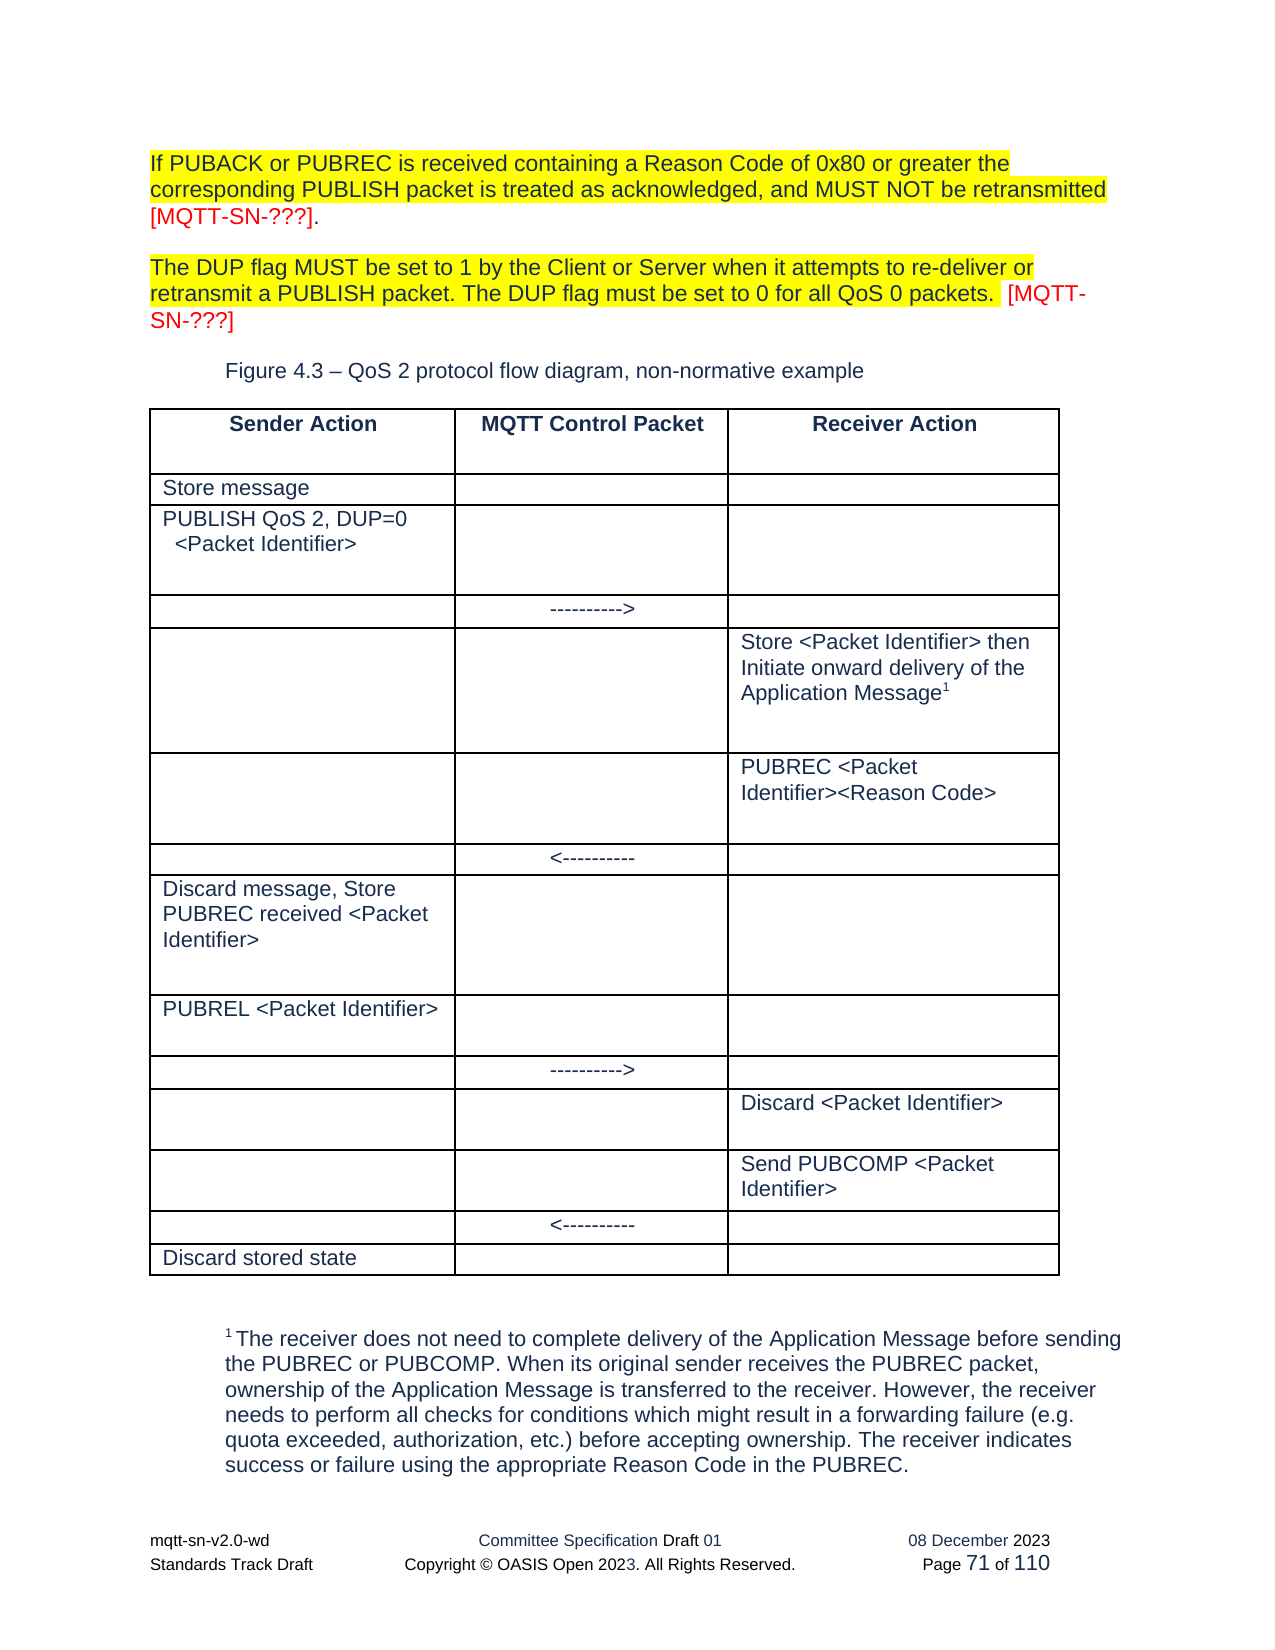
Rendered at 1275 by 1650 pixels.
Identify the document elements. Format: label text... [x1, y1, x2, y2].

table_cell Discard message, Store PUBREC received <Packet Identifier> [151, 876, 454, 994]
table_cell [456, 754, 727, 843]
table_cell [729, 1212, 1058, 1243]
table_cell [456, 1245, 727, 1274]
table_cell Discard <Packet Identifier> [729, 1090, 1058, 1149]
table_cell [729, 475, 1058, 504]
table_cell Send PUBCOMP <Packet Identifier> [729, 1151, 1058, 1210]
table_cell [151, 1090, 454, 1149]
table_cell [456, 629, 727, 752]
table_cell [729, 596, 1058, 627]
table_cell [456, 1090, 727, 1149]
table_cell PUBLISH QoS 2, DUP=0 <Packet Identifier> [151, 506, 454, 594]
table_cell [456, 876, 727, 994]
table_cell [729, 876, 1058, 994]
table_cell [456, 475, 727, 504]
text Figure 4.3 – QoS 2 protocol flow diagram, non-normative example [225, 358, 1125, 383]
table_cell [729, 1245, 1058, 1274]
table_cell [151, 845, 454, 874]
table_cell [456, 1151, 727, 1210]
text 1 The receiver does not need to complete delivery of the Application Message before sending the PUBREC or PUBCOMP. When its original sender receives the PUBREC packet, ownership of the Application Message is transferred to the receiver. However, the receiver needs to perform all checks for conditions which might result in a forwarding failure (e.g. quota exceeded, authorization, etc.) before accepting ownership. The receiver indicates success or failure using the appropriate Reason Code in the PUBREC. [225, 1326, 1125, 1477]
table_cell [729, 845, 1058, 874]
table_header Sender Action [151, 410, 454, 472]
table_cell [729, 1057, 1058, 1088]
text The DUP flag MUST be set to 1 by the Client or Server when it attempts to re-deliver or retransmit a PUBLISH packet. The DUP flag must be set to 0 for all QoS 0 packets. [MQTT-SN-???] [150, 254, 1125, 333]
table_cell [456, 996, 727, 1055]
table_header Receiver Action [729, 410, 1058, 472]
table_cell Store message [151, 475, 454, 504]
table_cell [151, 1057, 454, 1088]
table_cell Store <Packet Identifier> then Initiate onward delivery of the Application Message1 [729, 629, 1058, 752]
text If PUBACK or PUBREC is received containing a Reason Code of 0x80 or greater the corresponding PUBLISH packet is treated as acknowledged, and MUST NOT be retransmitted [MQTT-SN-???]. [150, 150, 1125, 229]
table_cell ----------> [456, 596, 727, 627]
table_cell <---------- [456, 845, 727, 874]
table_cell PUBREL <Packet Identifier> [151, 996, 454, 1055]
table_cell [151, 596, 454, 627]
table_cell Discard stored state [151, 1245, 454, 1274]
table_cell PUBREC <Packet Identifier><Reason Code> [729, 754, 1058, 843]
table_cell ----------> [456, 1057, 727, 1088]
table_cell <---------- [456, 1212, 727, 1243]
table_header MQTT Control Packet [456, 410, 727, 472]
table_cell [151, 1212, 454, 1243]
table_cell [151, 754, 454, 843]
table_cell [729, 506, 1058, 594]
table_cell [729, 996, 1058, 1055]
table_cell [456, 506, 727, 594]
table_cell [151, 629, 454, 752]
table_cell [151, 1151, 454, 1210]
